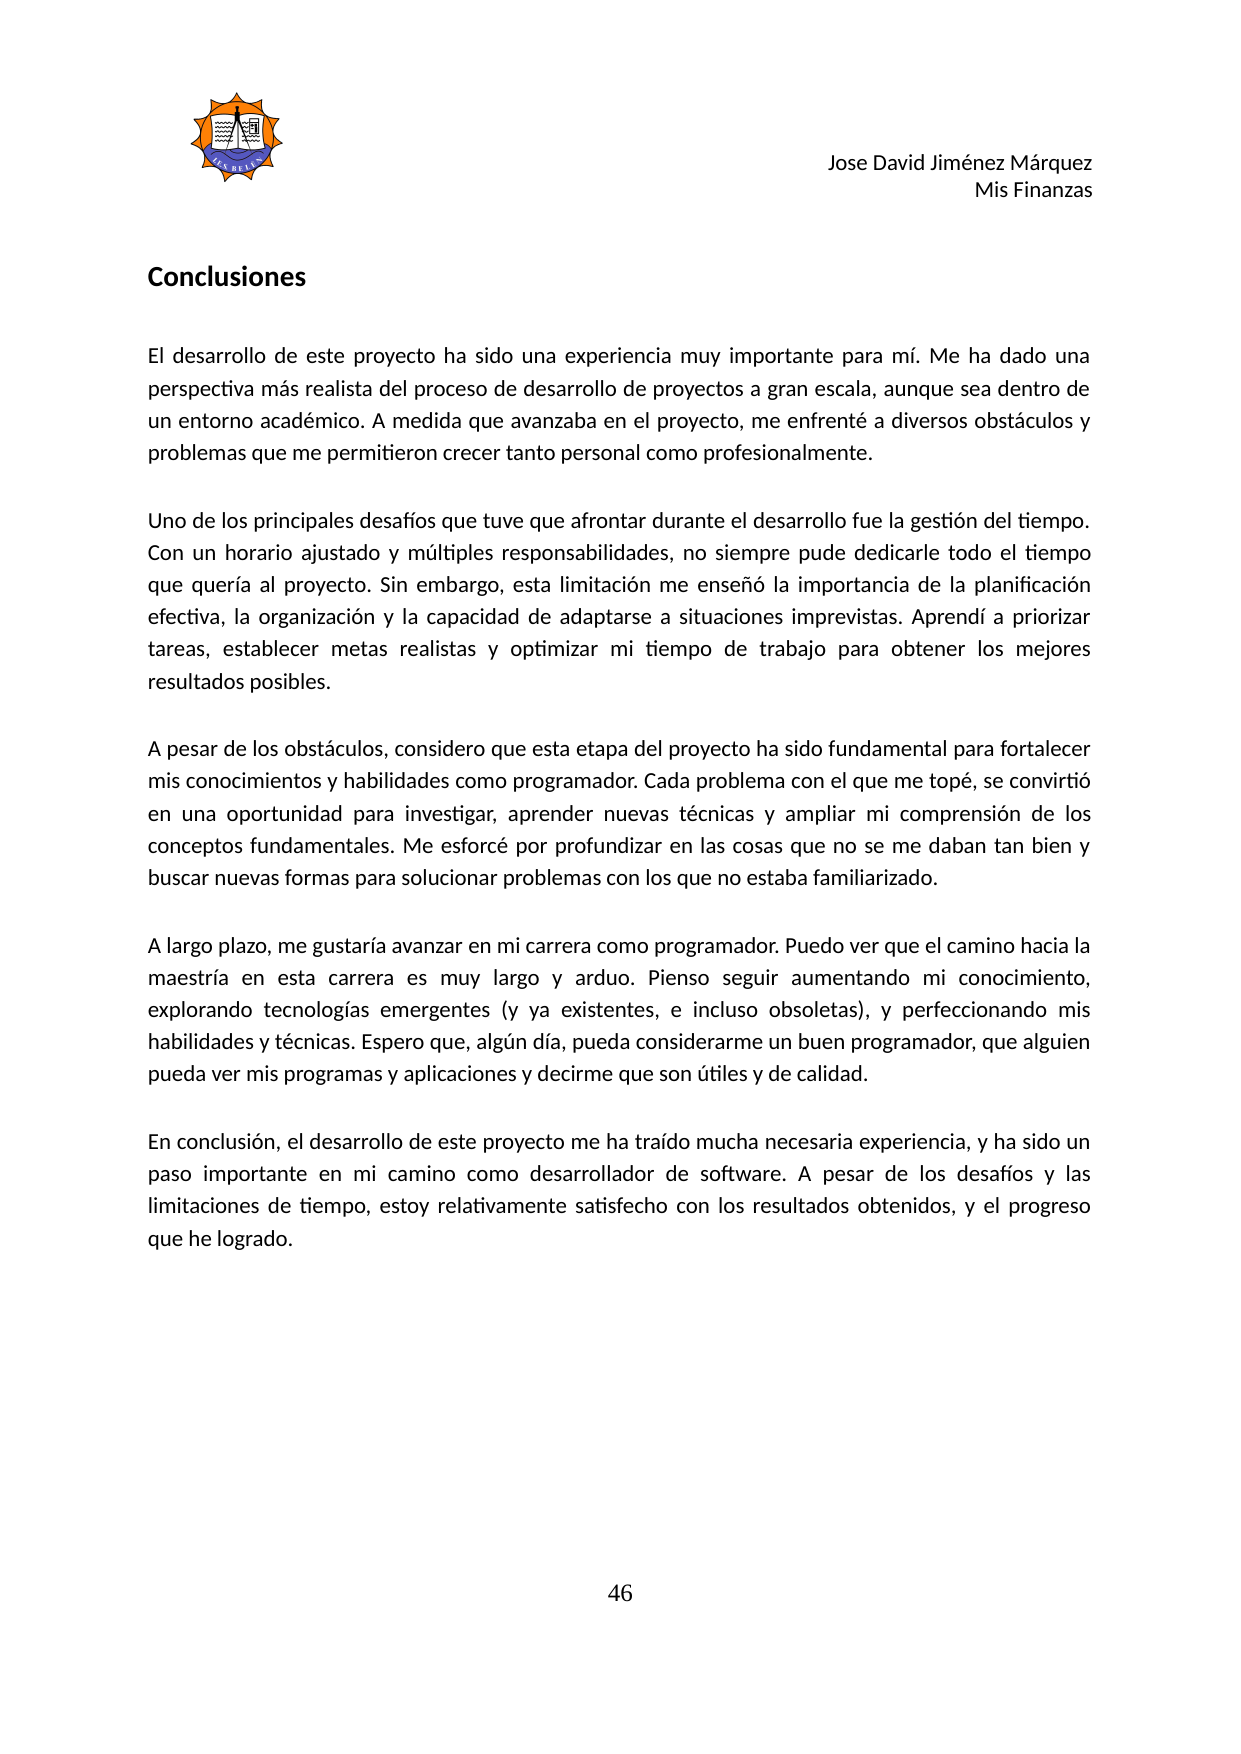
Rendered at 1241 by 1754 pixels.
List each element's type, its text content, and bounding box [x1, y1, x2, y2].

subtitle Conclusiones [148, 258, 1093, 294]
text A largo plazo, me gustaría avanzar en mi carrera como programador. Puedo ver que el camino hacia la maestría en esta carrera es muy largo y arduo. Pienso seguir aumentando mi conocimiento, explorando tecnologías emergentes (y ya existentes, e incluso obsoletas), y perfeccionando mis habilidades y técnicas. Espero que, algún día, pueda considerarme un buen programador, que alguien pueda ver mis programas y aplicaciones y decirme que son útiles y de calidad. [148, 931, 1093, 1087]
text En conclusión, el desarrollo de este proyecto me ha traído mucha necesaria experiencia, y ha sido un paso importante en mi camino como desarrollador de software. A pesar de los desafíos y las limitaciones de tiempo, estoy relativamente satisfecho con los resultados obtenidos, y el progreso que he logrado. [148, 1127, 1093, 1252]
text Uno de los principales desafíos que tuve que afrontar durante el desarrollo fue la gestión del tiempo. Con un horario ajustado y múltiples responsabilidades, no siempre pude dedicarle todo el tiempo que quería al proyecto. Sin embargo, esta limitación me enseñó la importancia de la planificación efectiva, la organización y la capacidad de adaptarse a situaciones imprevistas. Aprendí a priorizar tareas, establecer metas realistas y optimizar mi tiempo de trabajo para obtener los mejores resultados posibles. [148, 506, 1093, 695]
text El desarrollo de este proyecto ha sido una experiencia muy importante para mí. Me ha dado una perspectiva más realista del proceso de desarrollo de proyectos a gran escala, aunque sea dentro de un entorno académico. A medida que avanzaba en el proyecto, me enfrenté a diversos obstáculos y problemas que me permitieron crecer tanto personal como profesionalmente. [148, 342, 1093, 466]
picture [181, 88, 294, 189]
text A pesar de los obstáculos, considero que esta etapa del proyecto ha sido fundamental para fortalecer mis conocimientos y habilidades como programador. Cada problema con el que me topé, se convirtió en una oportunidad para investigar, aprender nuevas técnicas y ampliar mi comprensión de los conceptos fundamentales. Me esforcé por profundizar en las cosas que no se me daban tan bien y buscar nuevas formas para solucionar problemas con los que no estaba familiarizado. [148, 734, 1093, 891]
